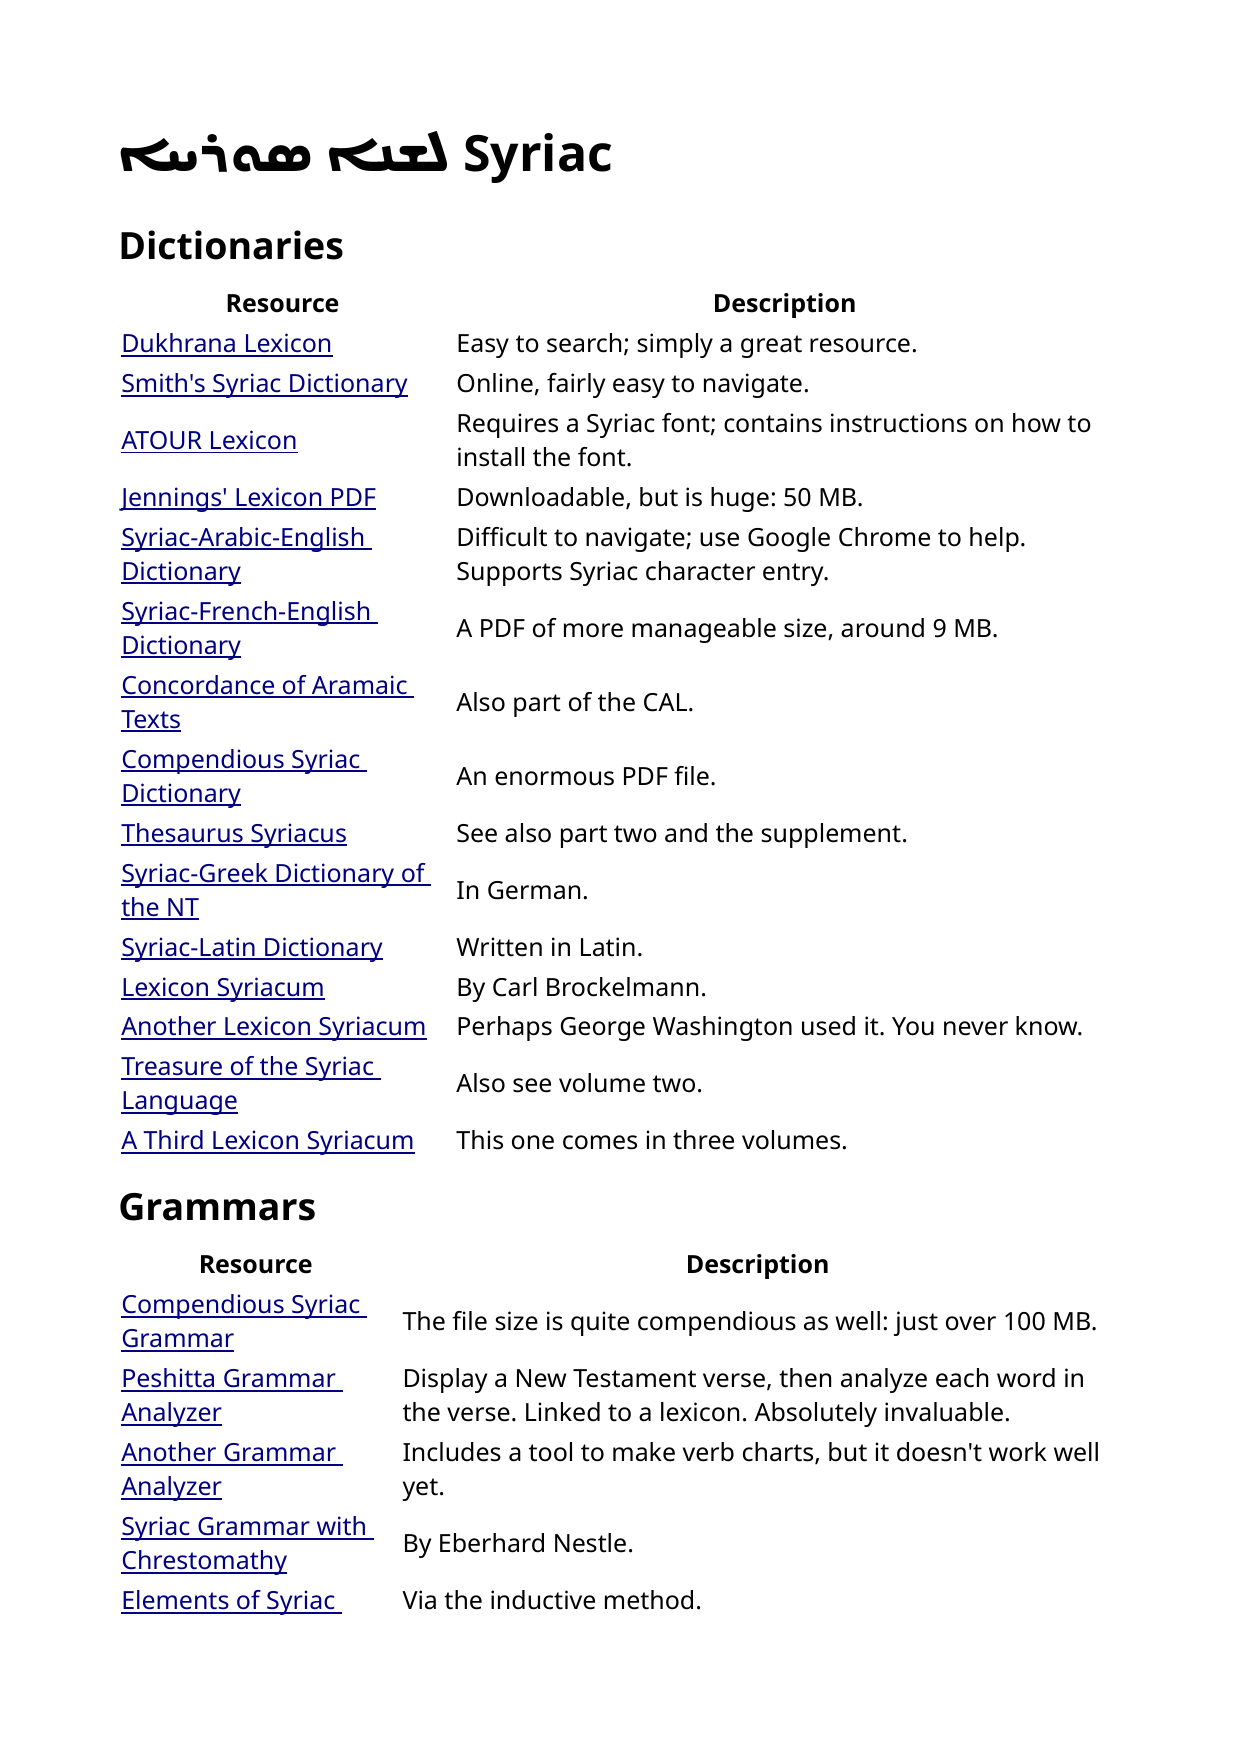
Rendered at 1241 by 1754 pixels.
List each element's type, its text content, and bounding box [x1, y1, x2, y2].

table_cell Another Lexicon Syriacum [118, 1006, 453, 1046]
table_cell Elements of Syriac [118, 1580, 399, 1620]
table_cell Compendious Syriac Dictionary [118, 739, 453, 812]
table_cell Syriac Grammar with Chrestomathy [118, 1506, 399, 1580]
table_cell Lexicon Syriacum [118, 966, 453, 1006]
table_cell Also see volume two. [453, 1046, 1122, 1120]
table_cell Perhaps George Washington used it. You never know. [453, 1006, 1122, 1046]
table_cell A Third Lexicon Syriacum [118, 1120, 453, 1160]
table_cell Via the inductive method. [399, 1580, 1122, 1620]
table_cell Peshitta Grammar Analyzer [118, 1358, 399, 1432]
subtitle ܠܫܢܐ ܣܘܪܝܝܐ Syriac [118, 118, 1122, 186]
table_cell By Eberhard Nestle. [399, 1506, 1122, 1580]
table_header Description [453, 283, 1122, 323]
table_cell Written in Latin. [453, 926, 1122, 966]
table_cell Smith's Syriac Dictionary [118, 363, 453, 403]
table_cell Easy to search; simply a great resource. [453, 323, 1122, 363]
table_header Resource [118, 283, 453, 323]
table_cell Syriac-Latin Dictionary [118, 926, 453, 966]
table_cell Compendious Syriac Grammar [118, 1284, 399, 1358]
table_cell Jennings' Lexicon PDF [118, 477, 453, 517]
table_cell Display a New Testament verse, then analyze each word in the verse. Linked to a lexicon. Absolutely invaluable. [399, 1358, 1122, 1432]
table_cell Syriac-French-English Dictionary [118, 591, 453, 664]
table_cell Thesaurus Syriacus [118, 813, 453, 852]
table_cell Also part of the CAL. [453, 665, 1122, 738]
table_cell ATOUR Lexicon [118, 403, 453, 477]
table_cell Concordance of Aramaic Texts [118, 665, 453, 738]
table_cell Syriac-Arabic-English Dictionary [118, 517, 453, 591]
table_cell An enormous PDF file. [453, 739, 1122, 812]
table_cell Difficult to navigate; use Google Chrome to help. Supports Syriac character entry. [453, 517, 1122, 591]
table_cell A PDF of more manageable size, around 9 MB. [453, 591, 1122, 664]
table_header Resource [118, 1244, 399, 1284]
table_cell This one comes in three volumes. [453, 1120, 1122, 1160]
table_cell See also part two and the supplement. [453, 813, 1122, 852]
table_cell Dukhrana Lexicon [118, 323, 453, 363]
table_cell Online, fairly easy to navigate. [453, 363, 1122, 403]
table_cell Includes a tool to make verb charts, but it doesn't work well yet. [399, 1432, 1122, 1506]
table_cell Downloadable, but is huge: 50 MB. [453, 477, 1122, 517]
table_cell Another Grammar Analyzer [118, 1432, 399, 1506]
table_cell Requires a Syriac font; contains instructions on how to install the font. [453, 403, 1122, 477]
table_cell In German. [453, 853, 1122, 926]
table_cell Syriac-Greek Dictionary of the NT [118, 853, 453, 926]
subtitle Dictionaries [118, 219, 1122, 271]
subtitle Grammars [118, 1181, 1122, 1232]
table_header Description [399, 1244, 1122, 1284]
table_cell Treasure of the Syriac Language [118, 1046, 453, 1120]
table_cell By Carl Brockelmann. [453, 966, 1122, 1006]
table_cell The file size is quite compendious as well: just over 100 MB. [399, 1284, 1122, 1358]
